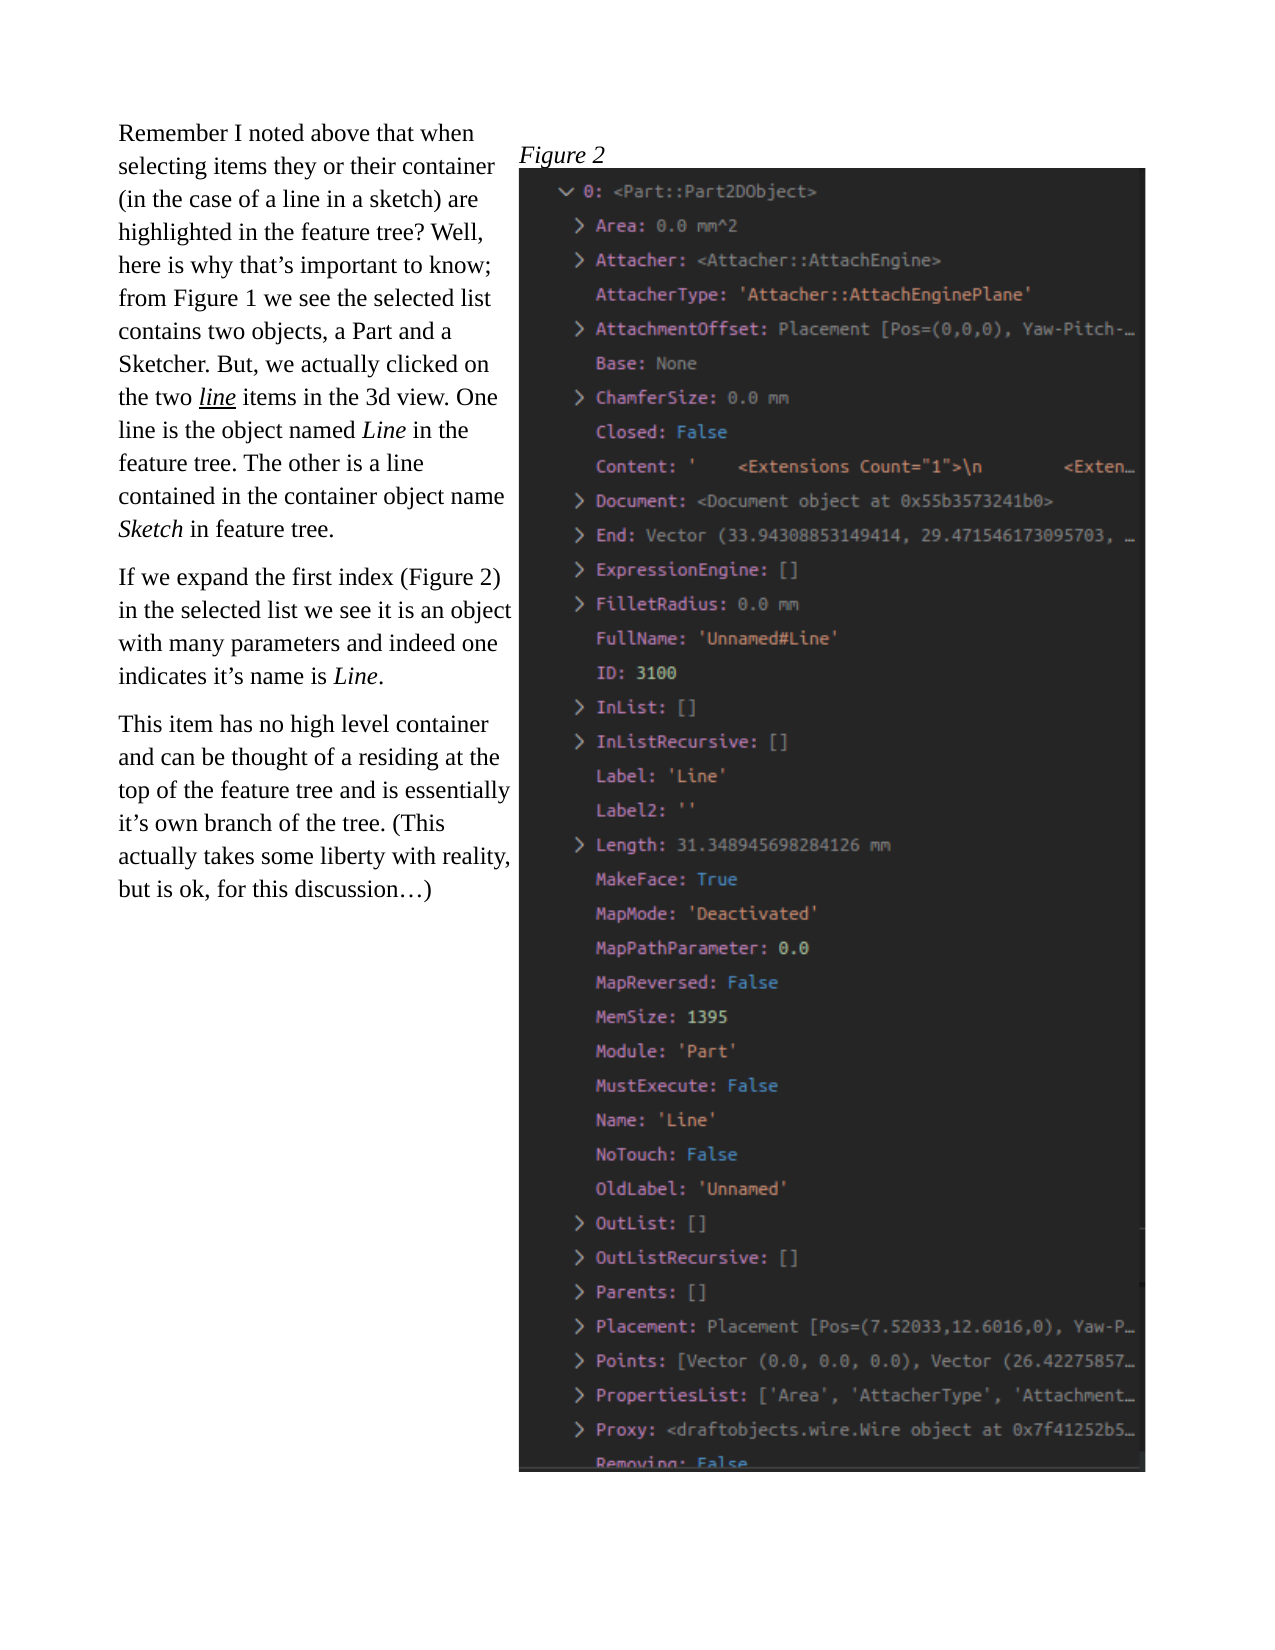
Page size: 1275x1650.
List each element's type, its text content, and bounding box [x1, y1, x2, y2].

text This item has no high level container and can be thought of a residing at the top of the feature tree and is essentially it’s own branch of the tree. (This actually takes some liberty with reality, but is ok, for this discussion…) [118, 709, 518, 902]
text If we expand the first index (Figure 2) in the selected list we see it is an object with many parameters and indeed one indicates it’s name is Line. [118, 562, 518, 690]
text Remember I noted above that when selecting items they or their container (in the case of a line in a sketch) are highlighted in the feature tree? Well, here is why that’s important to know; from Figure 1 we see the selected list contains two objects, a Part and a Sketcher. But, we actually clicked on the two line items in the 3d view. One line is the object named Line in the feature tree. The other is a line contained in the container object name Sketch in feature tree. [118, 118, 1157, 543]
picture [518, 168, 1146, 1472]
text Figure 2 [519, 140, 1145, 168]
